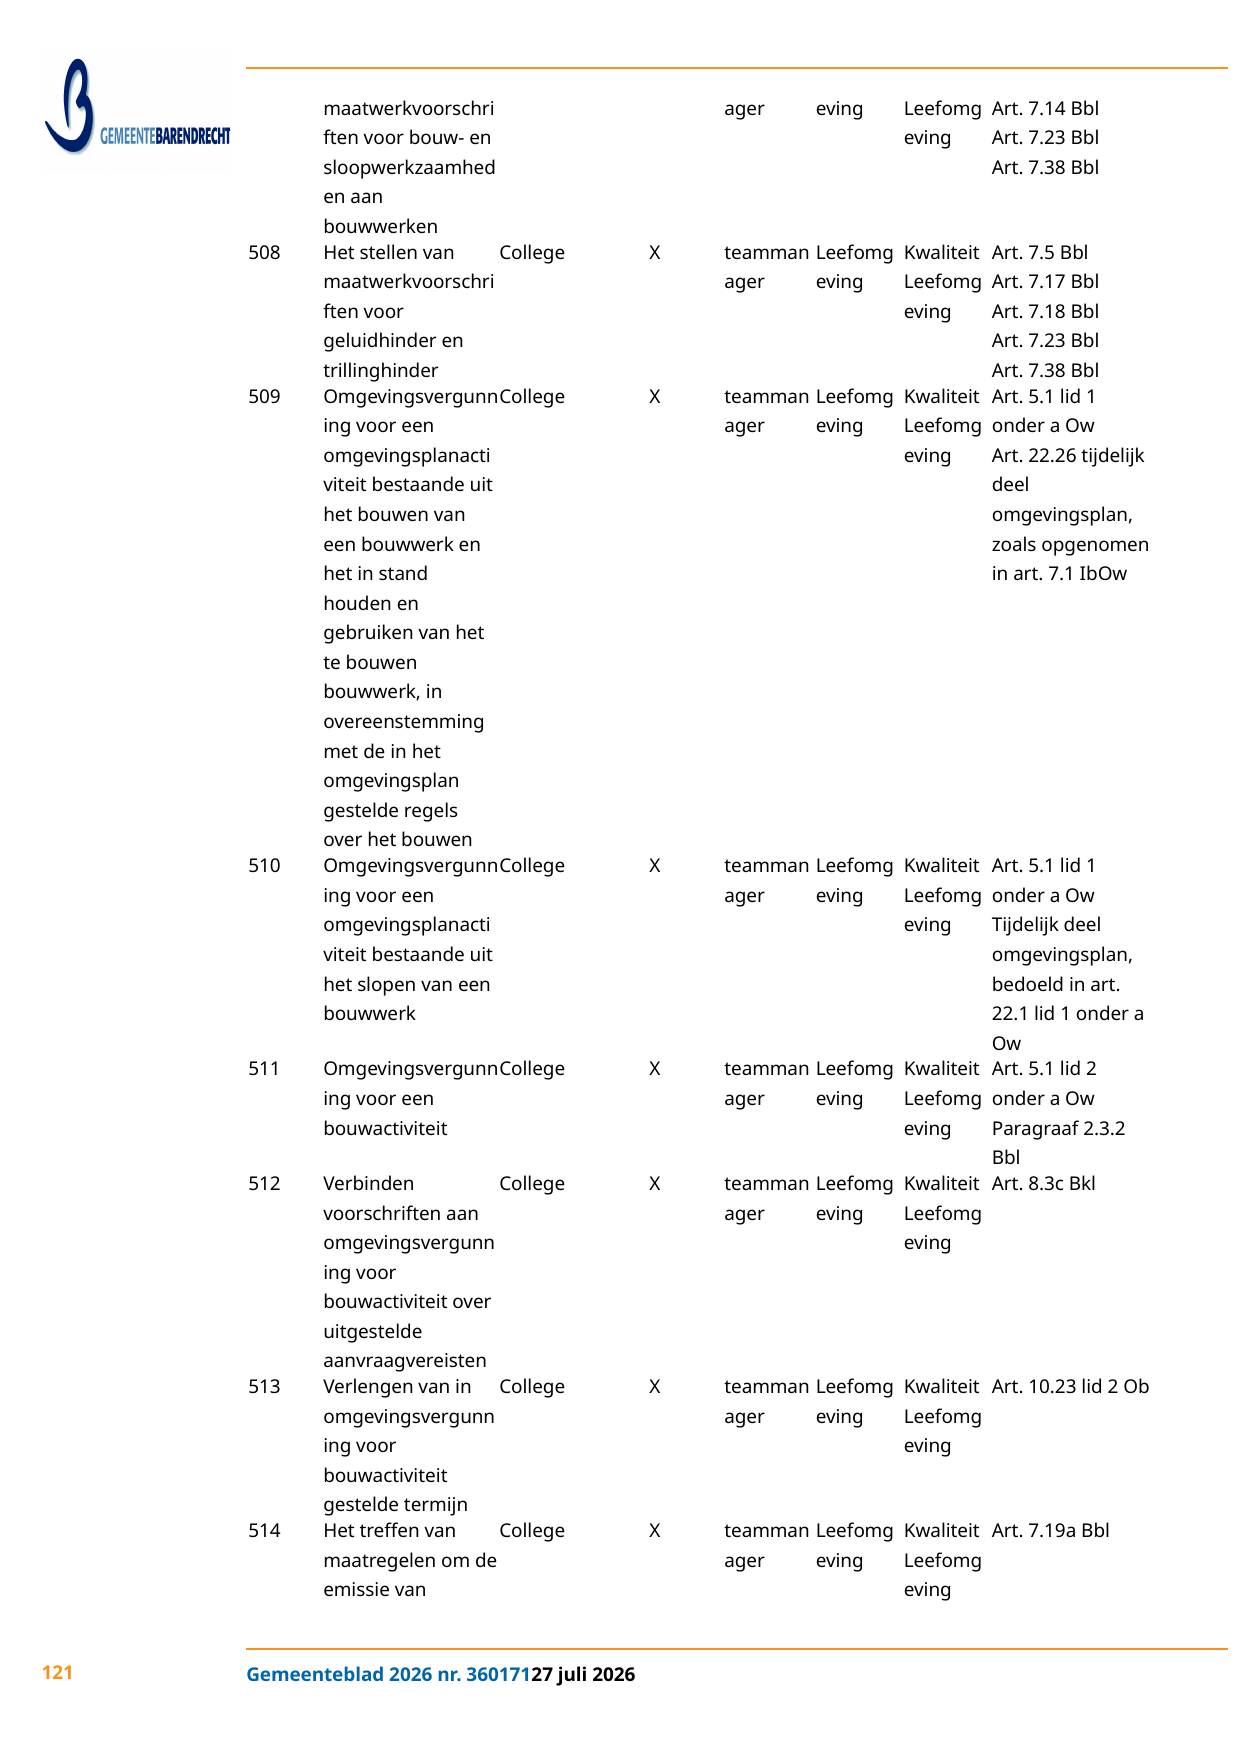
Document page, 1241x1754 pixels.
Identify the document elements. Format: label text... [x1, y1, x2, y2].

table_cell teammanager [724, 1373, 816, 1517]
table_cell Kwaliteit Leefomgeving [904, 383, 992, 852]
table_cell College [499, 1170, 574, 1373]
table_cell eving [816, 95, 904, 239]
table_cell Omgevingsvergunning voor een omgevingsplanactiviteit bestaande uit het slopen van een bouwwerk [323, 853, 499, 1056]
table_cell Leefomgeving [816, 383, 904, 852]
table_cell X [649, 853, 724, 1056]
table_cell teammanager [724, 1056, 816, 1170]
table_cell [248, 95, 323, 239]
table_cell Kwaliteit Leefomgeving [904, 1518, 992, 1602]
table_cell 511 [248, 1056, 323, 1170]
table_cell Het stellen van maatwerkvoorschriften voor geluidhinder en trillinghinder [323, 239, 499, 383]
table_cell Verlengen van in omgevingsvergunning voor bouwactiviteit gestelde termijn [323, 1373, 499, 1517]
table_cell [574, 1373, 649, 1517]
table_cell Art. 5.1 lid 1 onder a Ow Art. 22.26 tijdelijk deel omgevingsplan, zoals opgenomen in art. 7.1 IbOw [992, 383, 1152, 852]
table_cell Art. 10.23 lid 2 Ob [992, 1373, 1152, 1517]
table_cell maatwerkvoorschriften voor bouw- en sloopwerkzaamheden aan bouwwerken [323, 95, 499, 239]
table_cell Kwaliteit Leefomgeving [904, 239, 992, 383]
table_cell 514 [248, 1518, 323, 1602]
table_cell Kwaliteit Leefomgeving [904, 853, 992, 1056]
table_cell Leefomgeving [816, 853, 904, 1056]
table_cell X [649, 1518, 724, 1602]
table_cell College [499, 1056, 574, 1170]
picture [41, 47, 231, 172]
table_cell 509 [248, 383, 323, 852]
table_cell [574, 383, 649, 852]
table_cell teammanager [724, 1170, 816, 1373]
table_cell [574, 1170, 649, 1373]
table_cell [499, 95, 574, 239]
table_cell teammanager [724, 239, 816, 383]
table_cell [649, 95, 724, 239]
table_cell [574, 1056, 649, 1170]
table_cell Art. 5.1 lid 2 onder a Ow Paragraaf 2.3.2 Bbl [992, 1056, 1152, 1170]
table_cell ager [724, 95, 816, 239]
table_cell X [649, 239, 724, 383]
table_cell [574, 1518, 649, 1602]
table_cell [574, 95, 649, 239]
table_cell 512 [248, 1170, 323, 1373]
table_cell [574, 239, 649, 383]
table_cell 508 [248, 239, 323, 383]
table_cell Omgevingsvergunning voor een bouwactiviteit [323, 1056, 499, 1170]
table_cell teammanager [724, 1518, 816, 1602]
table_cell Leefomgeving [816, 239, 904, 383]
table_cell X [649, 383, 724, 852]
table_cell Art. 7.19a Bbl [992, 1518, 1152, 1602]
table_cell Art. 5.1 lid 1 onder a Ow Tijdelijk deel omgevingsplan, bedoeld in art. 22.1 lid 1 onder a Ow [992, 853, 1152, 1056]
table_cell Kwaliteit Leefomgeving [904, 1170, 992, 1373]
table_cell Het treffen van maatregelen om de emissie van [323, 1518, 499, 1602]
table_cell College [499, 853, 574, 1056]
table_cell X [649, 1373, 724, 1517]
table_cell teammanager [724, 383, 816, 852]
table_cell Art. 7.14 Bbl Art. 7.23 Bbl Art. 7.38 Bbl [992, 95, 1152, 239]
table_cell College [499, 1518, 574, 1602]
table_cell 510 [248, 853, 323, 1056]
table_cell College [499, 1373, 574, 1517]
table_cell College [499, 239, 574, 383]
table_cell X [649, 1170, 724, 1373]
table_cell Leefomgeving [904, 95, 992, 239]
table_cell Leefomgeving [816, 1056, 904, 1170]
table_cell [574, 853, 649, 1056]
table_cell Omgevingsvergunning voor een omgevingsplanactiviteit bestaande uit het bouwen van een bouwwerk en het in stand houden en gebruiken van het te bouwen bouwwerk, in overeenstemming met de in het omgevingsplan gestelde regels over het bouwen [323, 383, 499, 852]
table_cell Leefomgeving [816, 1518, 904, 1602]
table_cell College [499, 383, 574, 852]
table_cell Art. 8.3c Bkl [992, 1170, 1152, 1373]
table_cell X [649, 1056, 724, 1170]
table_cell 513 [248, 1373, 323, 1517]
table_cell Leefomgeving [816, 1170, 904, 1373]
table_cell Leefomgeving [816, 1373, 904, 1517]
table_cell teammanager [724, 853, 816, 1056]
table_cell Kwaliteit Leefomgeving [904, 1373, 992, 1517]
table_cell Art. 7.5 Bbl Art. 7.17 Bbl Art. 7.18 Bbl Art. 7.23 Bbl Art. 7.38 Bbl [992, 239, 1152, 383]
table_cell Kwaliteit Leefomgeving [904, 1056, 992, 1170]
table_cell Verbinden voorschriften aan omgevingsvergunning voor bouwactiviteit over uitgestelde aanvraagvereisten [323, 1170, 499, 1373]
